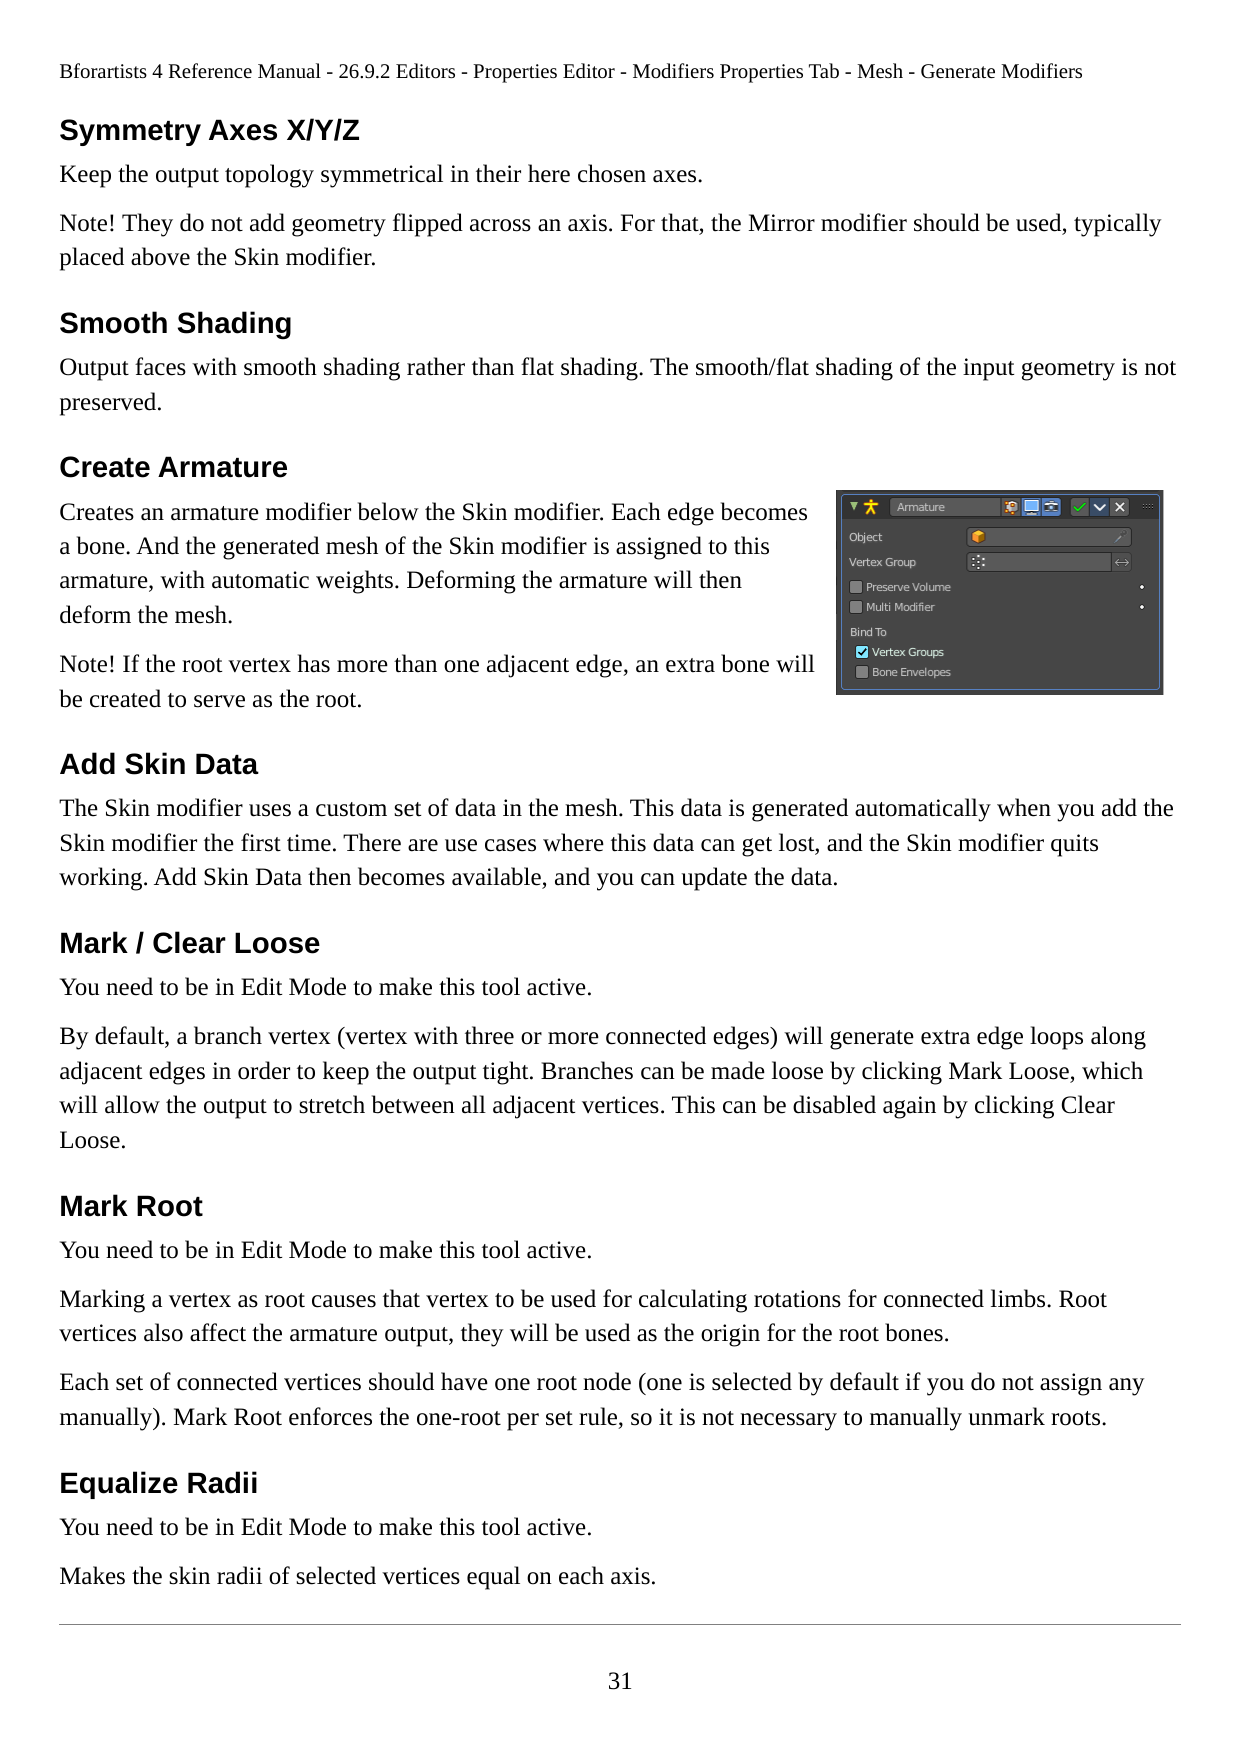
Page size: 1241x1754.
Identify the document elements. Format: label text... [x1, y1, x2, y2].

subtitle Smooth Shading [59, 306, 1181, 340]
subtitle Symmetry Axes X/Y/Z [59, 113, 1181, 146]
text Each set of connected vertices should have one root node (one is selected by default if you do not assign any manually). Mark Root enforces the one-root per set rule, so it is not necessary to manually unmark roots. [59, 1367, 1181, 1431]
text Output faces with smooth shading rather than flat shading. The smooth/flat shading of the input geometry is not preserved. [59, 352, 1181, 416]
subtitle Equalize Radii [59, 1466, 1181, 1499]
text Marking a vertex as root causes that vertex to be used for calculating rotations for connected limbs. Root vertices also affect the armature output, they will be used as the origin for the root bones. [59, 1284, 1181, 1347]
text Note! If the root vertex has more than one adjacent edge, an extra bone will be created to serve as the root. [59, 649, 1181, 712]
text Keep the output topology symmetrical in their here chosen axes. [59, 159, 1181, 188]
subtitle Mark / Clear Loose [59, 926, 1181, 960]
subtitle Add Skin Data [59, 747, 1181, 781]
text Creates an armature modifier below the Skin modifier. Each edge becomes a bone. And the generated mesh of the Skin modifier is assigned to this armature, with automatic weights. Deforming the armature will then deform the mesh. [59, 497, 836, 629]
text You need to be in Edit Mode to make this tool active. [59, 1512, 1181, 1541]
text By default, a branch vertex (vertex with three or more connected edges) will generate extra edge loops along adjacent edges in order to keep the output tight. Branches can be made loose by clicking Mark Loose, which will allow the output to stretch between all adjacent vertices. This can be disabled again by clicking Clear Loose. [59, 1021, 1181, 1154]
text Makes the skin radii of selected vertices equal on each axis. [59, 1561, 1181, 1589]
picture [836, 490, 1164, 695]
text Note! They do not add geometry flipped across an axis. For that, the Mirror modifier should be used, typically placed above the Skin modifier. [59, 208, 1181, 271]
subtitle Mark Root [59, 1188, 1181, 1222]
text The Skin modifier uses a custom set of data in the mesh. This data is generated automatically when you add the Skin modifier the first time. There are use cases where this data can get lost, and the Skin modifier quits working. Add Skin Data then becomes available, and you can update the data. [59, 793, 1181, 891]
text You need to be in Edit Mode to make this tool active. [59, 972, 1181, 1001]
subtitle Create Armature [59, 450, 1181, 484]
text You need to be in Edit Mode to make this tool active. [59, 1235, 1181, 1263]
